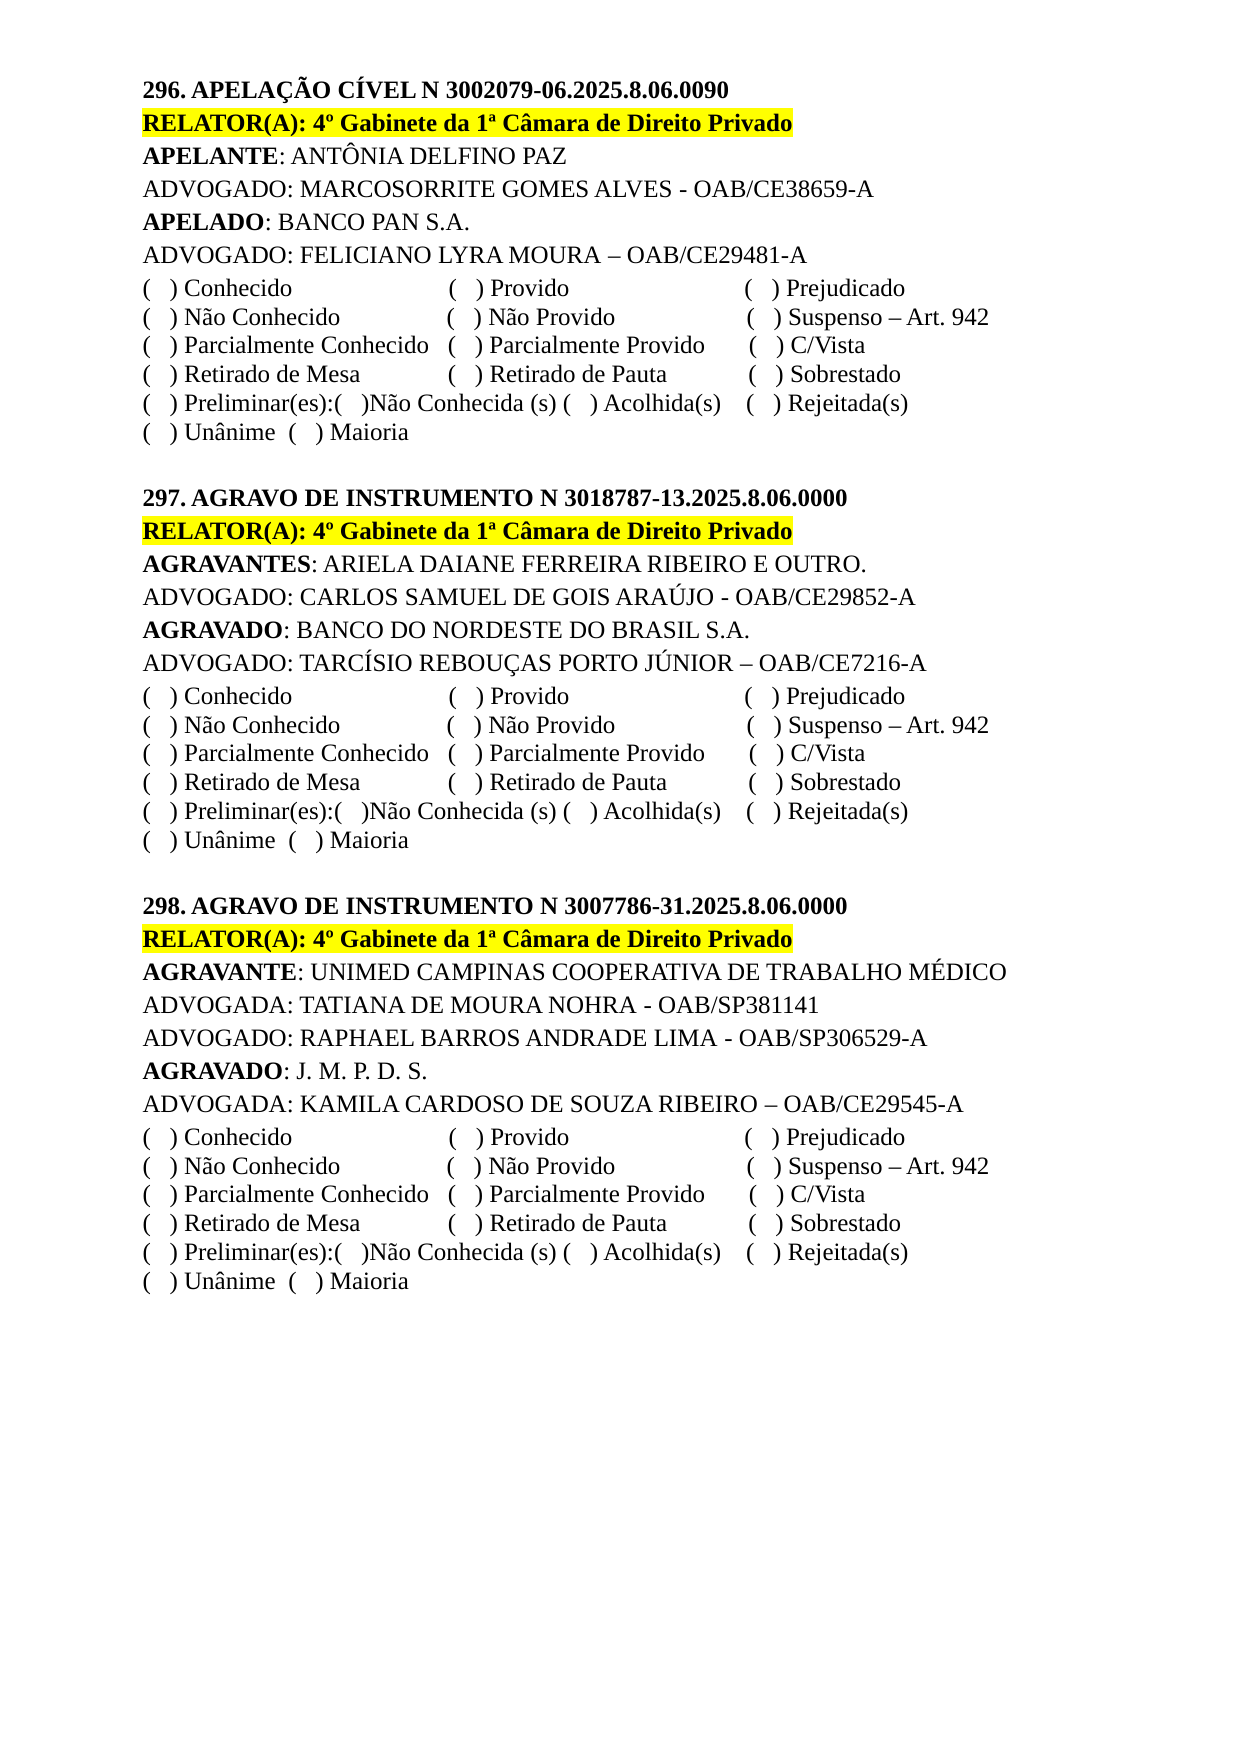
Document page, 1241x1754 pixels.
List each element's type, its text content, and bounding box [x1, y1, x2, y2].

text ( ) Preliminar(es):( )Não Conhecida (s) ( ) Acolhida(s) ( ) Rejeitada(s) [142, 796, 1158, 825]
text ( ) Não Conhecido ( ) Não Provido ( ) Suspenso – Art. 942 [142, 1151, 1158, 1179]
text ( ) Conhecido ( ) Provido ( ) Prejudicado [142, 1122, 1141, 1151]
text ( ) Preliminar(es):( )Não Conhecida (s) ( ) Acolhida(s) ( ) Rejeitada(s) [142, 388, 1158, 417]
text ( ) Unânime ( ) Maioria 297. AGRAVO DE INSTRUMENTO N 3018787-13.2025.8.06.0000 RELATOR(A): 4º Gabinete da 1ª Câmara de Direito Privado AGRAVANTES: ARIELA DAIANE FERREIRA RIBEIRO E OUTRO. ADVOGADO: CARLOS SAMUEL DE GOIS ARAÚJO - OAB/CE29852-A AGRAVADO: BANCO DO NORDESTE DO BRASIL S.A. ADVOGADO: TARCÍSIO REBOUÇAS PORTO JÚNIOR – OAB/CE7216-A [142, 417, 1141, 677]
text ( ) Conhecido ( ) Provido ( ) Prejudicado [142, 273, 1141, 302]
text ( ) Unânime ( ) Maioria 298. AGRAVO DE INSTRUMENTO N 3007786-31.2025.8.06.0000 RELATOR(A): 4º Gabinete da 1ª Câmara de Direito Privado AGRAVANTE: UNIMED CAMPINAS COOPERATIVA DE TRABALHO MÉDICO ADVOGADA: TATIANA DE MOURA NOHRA - OAB/SP381141 ADVOGADO: RAPHAEL BARROS ANDRADE LIMA - OAB/SP306529-A AGRAVADO: J. M. P. D. S. ADVOGADA: KAMILA CARDOSO DE SOUZA RIBEIRO – OAB/CE29545-A [142, 825, 1141, 1118]
text ( ) Parcialmente Conhecido ( ) Parcialmente Provido ( ) C/Vista [142, 331, 1158, 359]
text ( ) Retirado de Mesa ( ) Retirado de Pauta ( ) Sobrestado [142, 767, 1158, 796]
text ( ) Conhecido ( ) Provido ( ) Prejudicado [142, 681, 1141, 710]
text ( ) Parcialmente Conhecido ( ) Parcialmente Provido ( ) C/Vista [142, 1179, 1158, 1208]
text ( ) Parcialmente Conhecido ( ) Parcialmente Provido ( ) C/Vista [142, 738, 1158, 767]
text ( ) Preliminar(es):( )Não Conhecida (s) ( ) Acolhida(s) ( ) Rejeitada(s) [142, 1237, 1158, 1266]
text ( ) Retirado de Mesa ( ) Retirado de Pauta ( ) Sobrestado [142, 359, 1158, 388]
text ( ) Unânime ( ) Maioria [142, 1266, 1141, 1361]
text ( ) Não Conhecido ( ) Não Provido ( ) Suspenso – Art. 942 [142, 710, 1158, 738]
text ( ) Não Conhecido ( ) Não Provido ( ) Suspenso – Art. 942 [142, 302, 1158, 331]
text ( ) Retirado de Mesa ( ) Retirado de Pauta ( ) Sobrestado [142, 1208, 1158, 1237]
text 296. APELAÇÃO CÍVEL N 3002079-06.2025.8.06.0090 RELATOR(A): 4º Gabinete da 1ª Câmara de Direito Privado APELANTE: ANTÔNIA DELFINO PAZ ADVOGADO: MARCOSORRITE GOMES ALVES - OAB/CE38659-A APELADO: BANCO PAN S.A. ADVOGADO: FELICIANO LYRA MOURA – OAB/CE29481-A [142, 75, 1141, 269]
